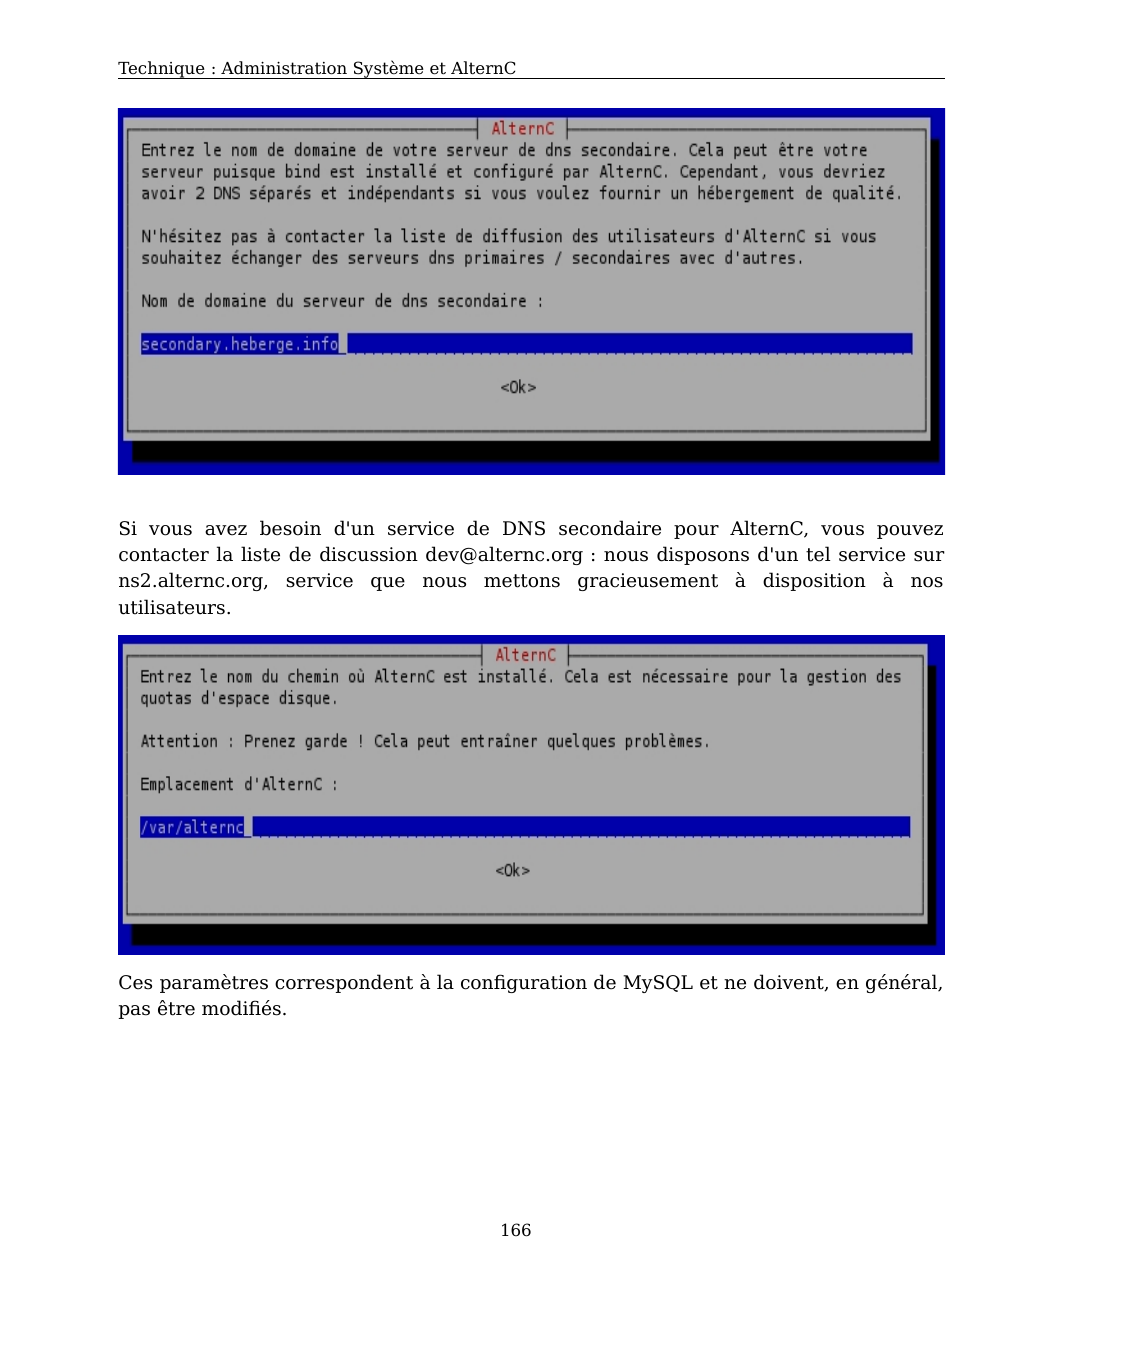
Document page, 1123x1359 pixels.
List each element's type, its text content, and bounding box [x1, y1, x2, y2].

text Ces paramètres correspondent à la configuration de MySQL et ne doivent, en général, pas être modifiés. [118, 972, 945, 1020]
text Si vous avez besoin d'un service de DNS secondaire pour AlternC, vous pouvez contacter la liste de discussion dev@alternc.org : nous disposons d'un tel service sur ns2.alternc.org, service que nous mettons gracieusement à disposition à nos utilisateurs. [118, 518, 945, 619]
picture [117, 108, 946, 475]
picture [118, 635, 945, 955]
